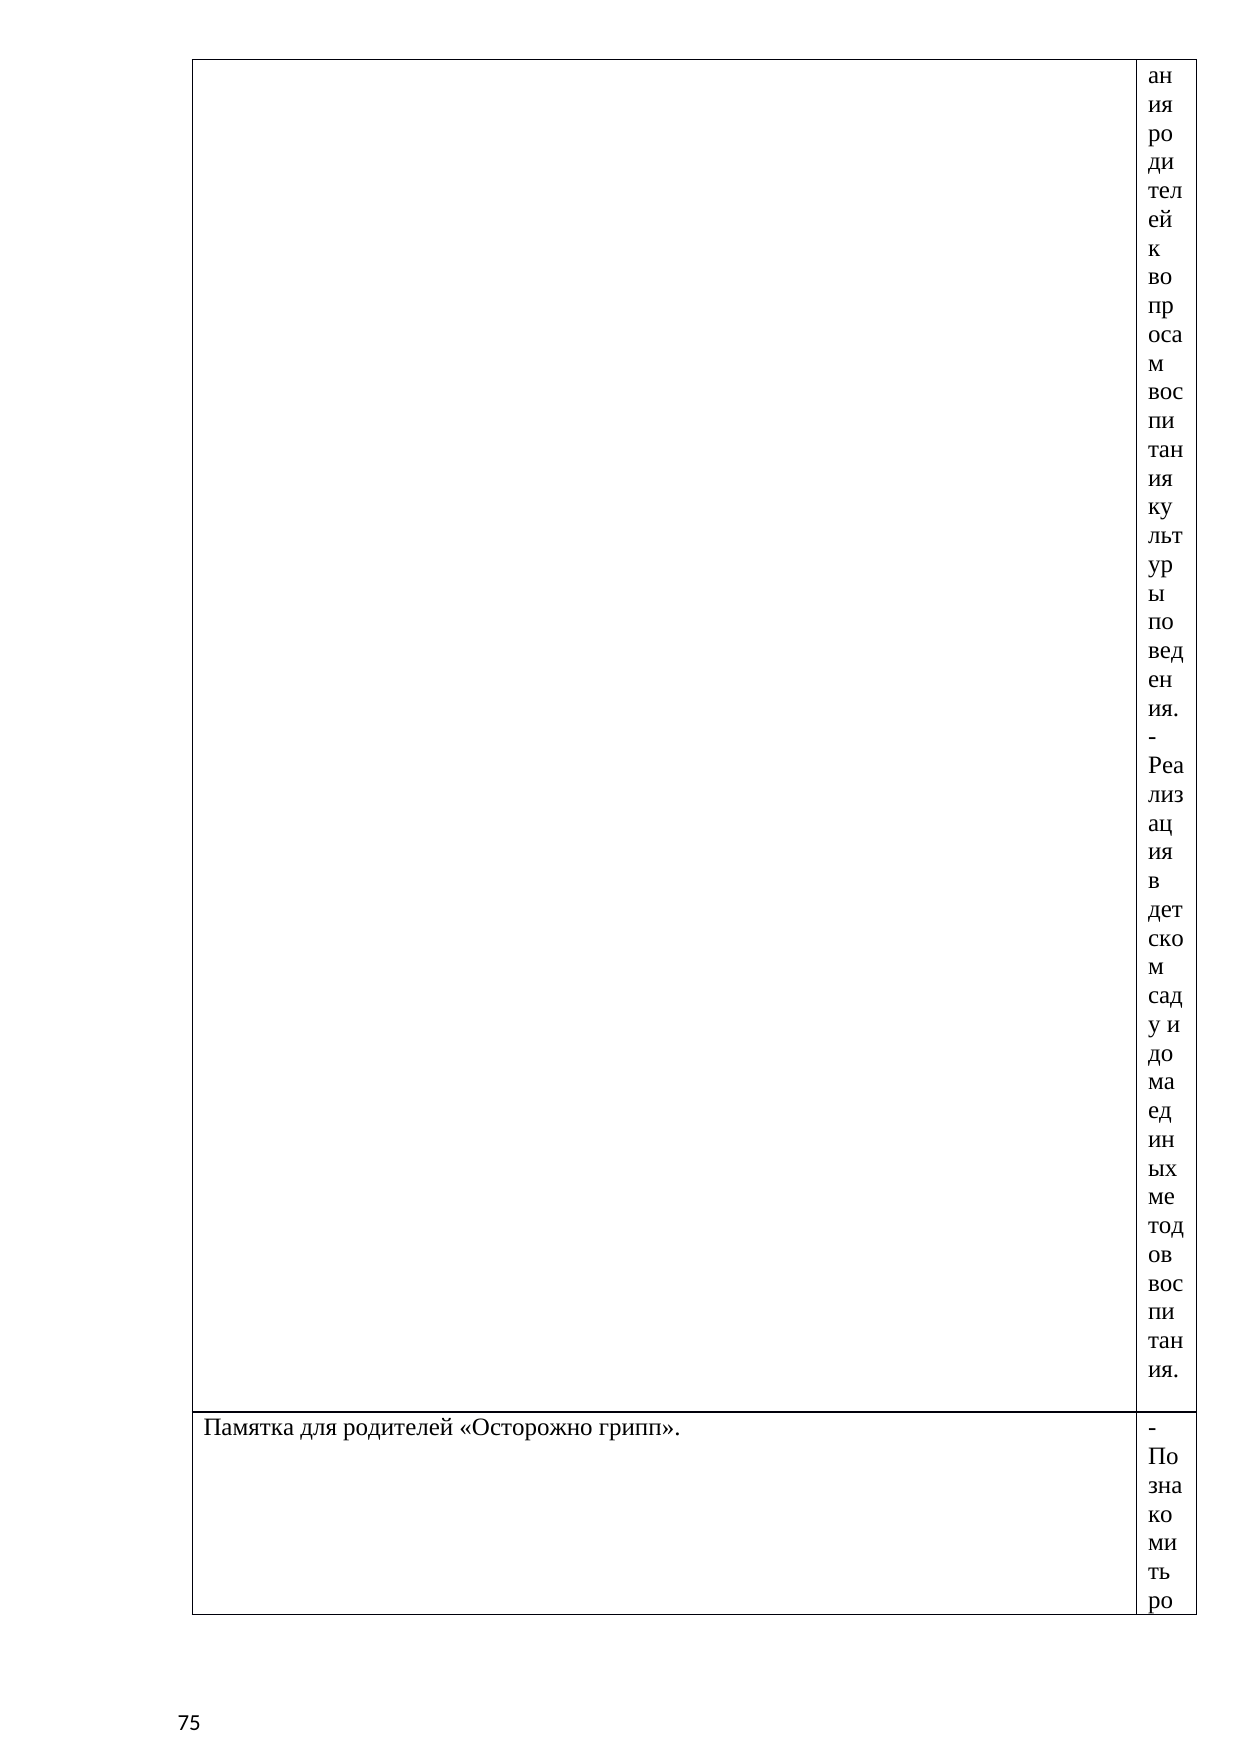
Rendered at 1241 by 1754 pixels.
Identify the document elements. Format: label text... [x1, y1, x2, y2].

table_cell [193, 60, 1136, 1411]
table_cell ания родителей к вопросам воспитания культуры поведения. -Реализация в детском саду и дома единых методов воспитания. [1137, 60, 1196, 1411]
table_cell Памятка для родителей «Осторожно грипп». [193, 1413, 1136, 1614]
table_cell -Познакомить ро [1137, 1413, 1196, 1614]
